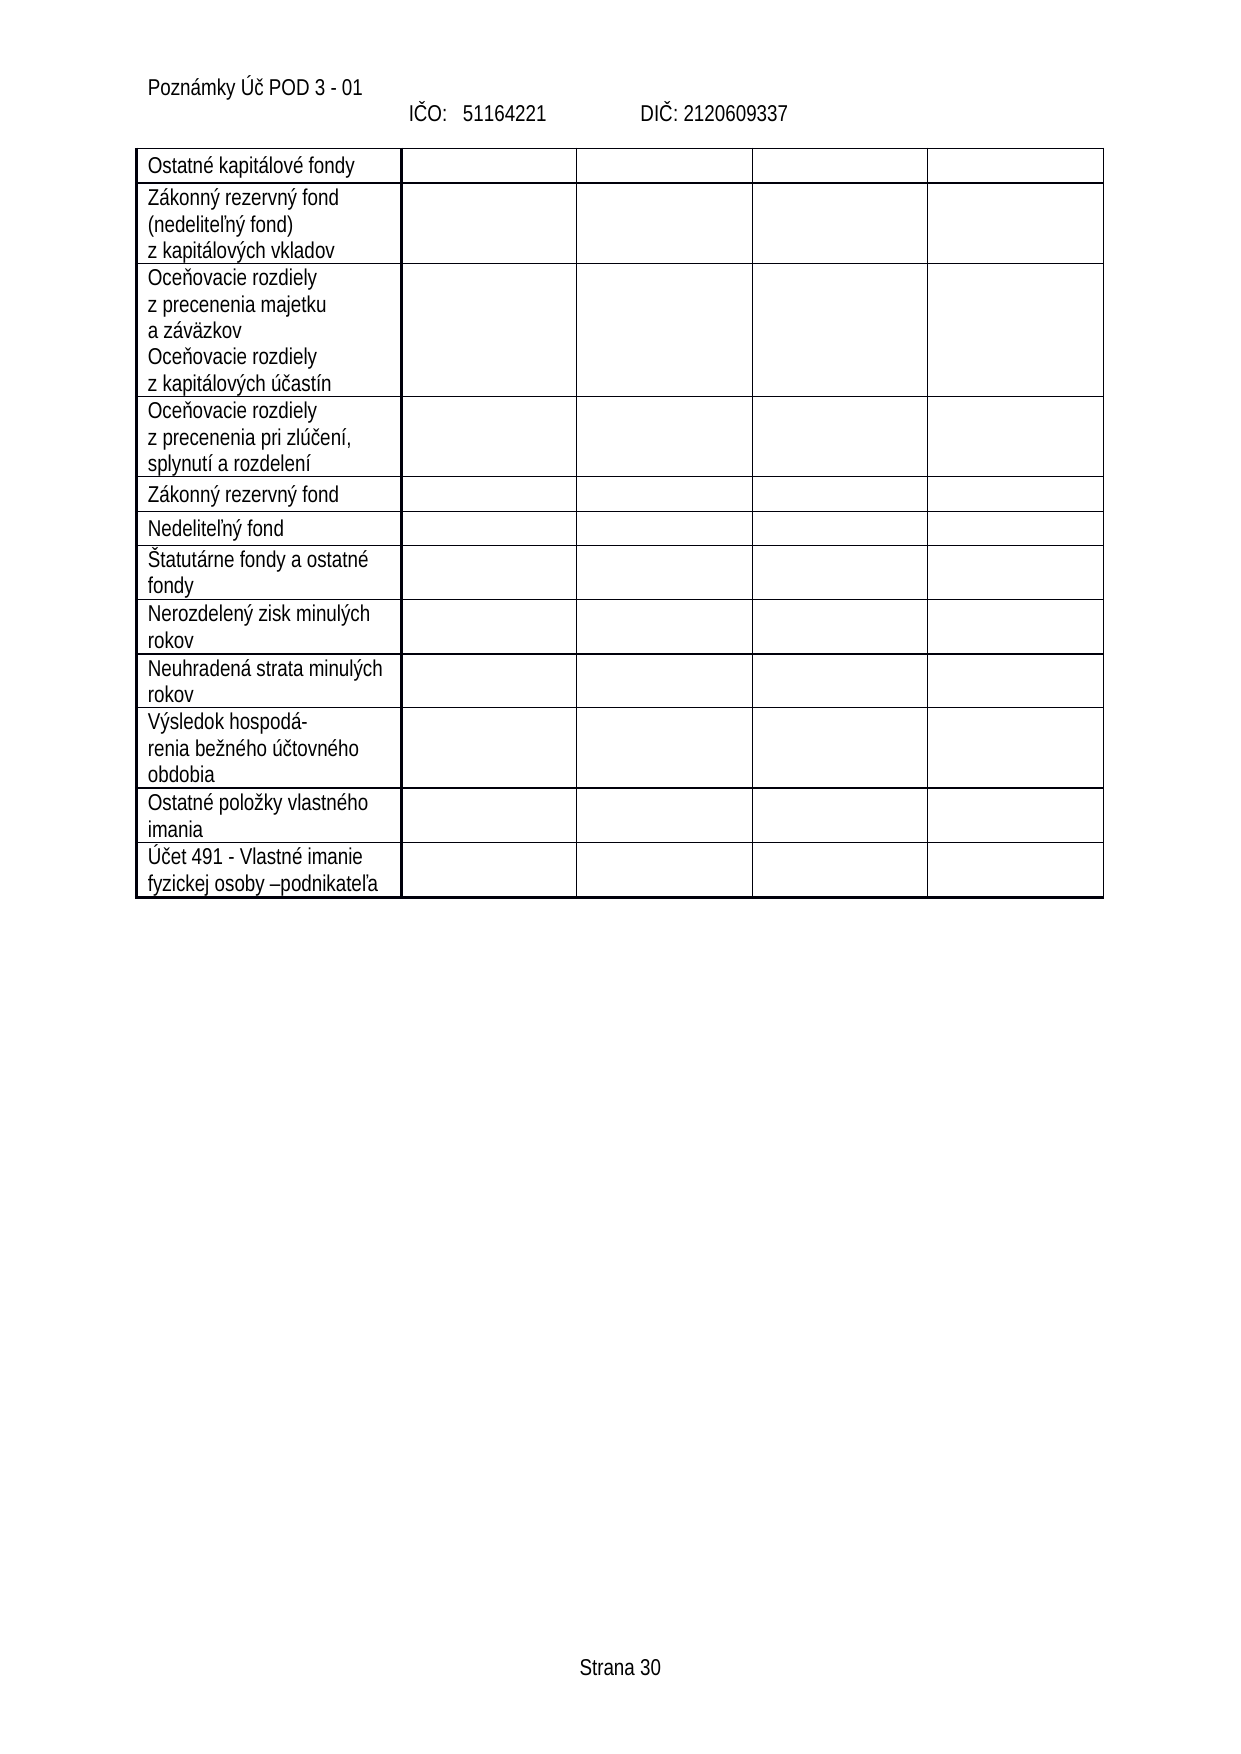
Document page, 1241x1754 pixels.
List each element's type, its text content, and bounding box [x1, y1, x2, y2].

table_cell [928, 264, 1103, 343]
table_cell [753, 708, 927, 787]
table_cell [753, 184, 927, 263]
table_cell [928, 184, 1103, 263]
table_cell Ostatné kapitálové fondy [138, 149, 400, 182]
table_cell [403, 477, 576, 511]
table_cell [753, 477, 927, 511]
table_cell [928, 708, 1103, 787]
table_cell [753, 512, 927, 545]
table_cell [577, 546, 752, 599]
table_cell [577, 184, 752, 263]
table_cell [577, 789, 752, 842]
table_cell [403, 149, 576, 182]
table_cell [403, 708, 576, 787]
table_cell [403, 655, 576, 707]
table_cell Účet 491 - Vlastné imanie fyzickej osoby –podnikateľa [138, 843, 400, 896]
table_cell [577, 149, 752, 182]
table_cell [753, 600, 927, 653]
table_cell [577, 843, 752, 896]
table_cell Zákonný rezervný fond [138, 477, 400, 511]
table_cell [577, 655, 752, 707]
table_cell [753, 843, 927, 896]
table_cell [403, 789, 576, 842]
table_cell [928, 546, 1103, 599]
table_cell Výsledok hospodá-renia bežného účtovného obdobia [138, 708, 400, 787]
table_cell Ostatné položky vlastného imania [138, 789, 400, 842]
table_cell Neuhradená strata minulých rokov [138, 655, 400, 707]
table_cell [753, 397, 927, 476]
table_cell [403, 546, 576, 599]
table_cell [403, 264, 576, 343]
table_cell [753, 343, 927, 396]
table_cell [928, 600, 1103, 653]
table_cell Oceňovacie rozdiely z kapitálových účastín [138, 343, 400, 396]
table_cell [577, 600, 752, 653]
table_cell [403, 343, 576, 396]
table_cell [577, 477, 752, 511]
table_cell [928, 512, 1103, 545]
table_cell Štatutárne fondy a ostatné fondy [138, 546, 400, 599]
table_cell [403, 184, 576, 263]
table_cell Zákonný rezervný fond (nedeliteľný fond) z kapitálových vkladov [138, 184, 400, 263]
table_cell [577, 512, 752, 545]
table_cell [403, 512, 576, 545]
table_cell Nedeliteľný fond [138, 512, 400, 545]
table_cell [928, 343, 1103, 396]
table_cell [753, 149, 927, 182]
table_cell [753, 264, 927, 343]
table_cell [928, 655, 1103, 707]
table_cell [753, 655, 927, 707]
table_cell [403, 843, 576, 896]
table_cell [577, 343, 752, 396]
table_cell [577, 708, 752, 787]
table_cell [928, 397, 1103, 476]
table_cell Nerozdelený zisk minulých rokov [138, 600, 400, 653]
table_cell [928, 843, 1103, 896]
table_cell Oceňovacie rozdiely z precenenia majetku a záväzkov [138, 264, 400, 343]
table_cell [928, 477, 1103, 511]
table_cell [403, 397, 576, 476]
table_cell [577, 397, 752, 476]
table_cell [753, 546, 927, 599]
table_cell Oceňovacie rozdiely z precenenia pri zlúčení, splynutí a rozdelení [138, 397, 400, 476]
table_cell [403, 600, 576, 653]
table_cell [753, 789, 927, 842]
table_cell [577, 264, 752, 343]
table_cell [928, 149, 1103, 182]
table_cell [928, 789, 1103, 842]
